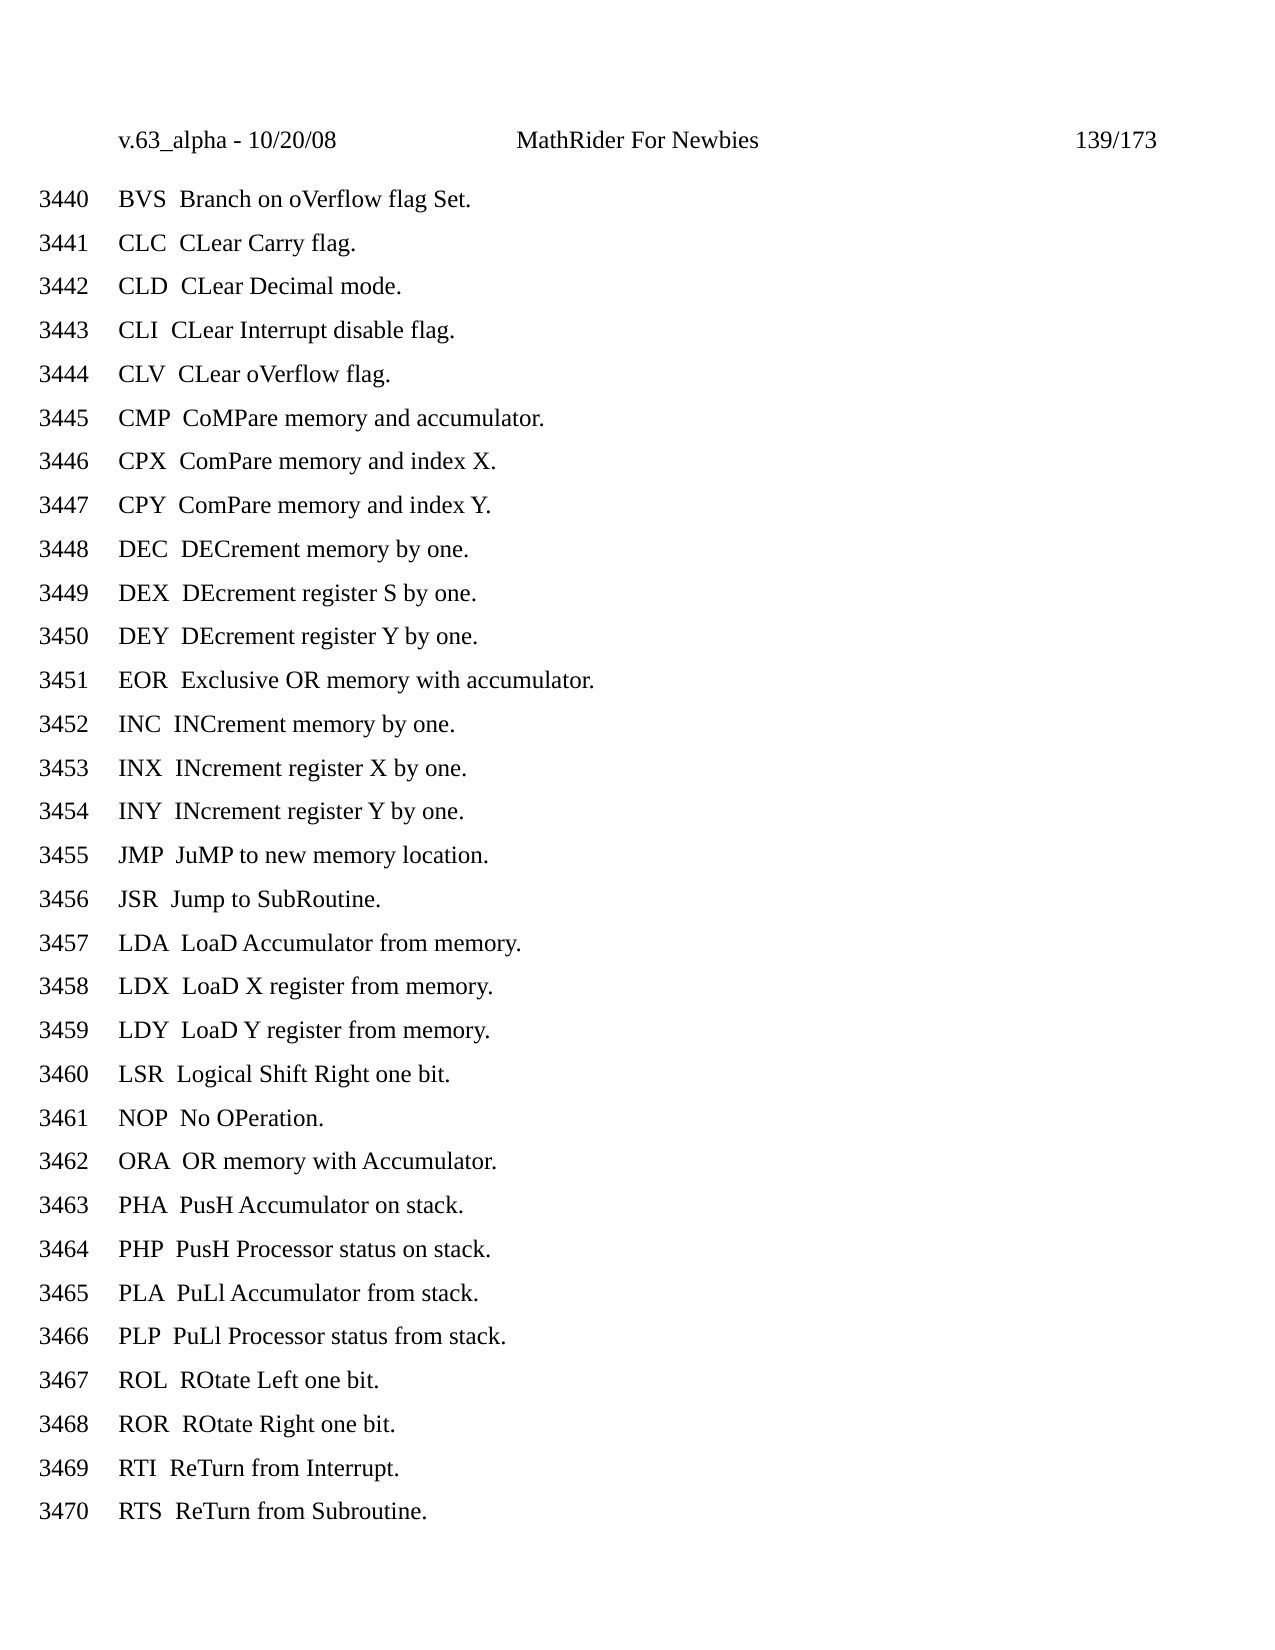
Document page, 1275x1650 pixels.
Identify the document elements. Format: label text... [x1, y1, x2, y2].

text CMP CoMPare memory and accumulator. [118, 403, 1157, 431]
text JMP JuMP to new memory location. [118, 840, 1157, 869]
text CLC CLear Carry flag. [118, 228, 1157, 256]
text CLV CLear oVerflow flag. [118, 359, 1157, 388]
text PHA PusH Accumulator on stack. [118, 1190, 1157, 1219]
text ROR ROtate Right one bit. [118, 1409, 1157, 1438]
text LDX LoaD X register from memory. [118, 971, 1157, 1000]
text PHP PusH Processor status on stack. [118, 1234, 1157, 1263]
text CLD CLear Decimal mode. [118, 271, 1157, 300]
text RTI ReTurn from Interrupt. [118, 1453, 1157, 1481]
text ORA OR memory with Accumulator. [118, 1146, 1157, 1175]
text CPY ComPare memory and index Y. [118, 490, 1157, 519]
text JSR Jump to SubRoutine. [118, 884, 1157, 913]
text BVS Branch on oVerflow flag Set. [118, 184, 1157, 213]
text INY INcrement register Y by one. [118, 796, 1157, 825]
text CLI CLear Interrupt disable flag. [118, 315, 1157, 344]
text NOP No OPeration. [118, 1103, 1157, 1131]
text EOR Exclusive OR memory with accumulator. [118, 665, 1157, 694]
text DEY DEcrement register Y by one. [118, 621, 1157, 650]
text INC INCrement memory by one. [118, 709, 1157, 738]
text ROL ROtate Left one bit. [118, 1365, 1157, 1394]
text CPX ComPare memory and index X. [118, 446, 1157, 475]
text RTS ReTurn from Subroutine. [118, 1496, 1157, 1525]
text PLA PuLl Accumulator from stack. [118, 1278, 1157, 1306]
text PLP PuLl Processor status from stack. [118, 1321, 1157, 1350]
text INX INcrement register X by one. [118, 753, 1157, 781]
text DEC DECrement memory by one. [118, 534, 1157, 563]
text LDY LoaD Y register from memory. [118, 1015, 1157, 1044]
text DEX DEcrement register S by one. [118, 578, 1157, 606]
text LDA LoaD Accumulator from memory. [118, 928, 1157, 956]
text LSR Logical Shift Right one bit. [118, 1059, 1157, 1088]
